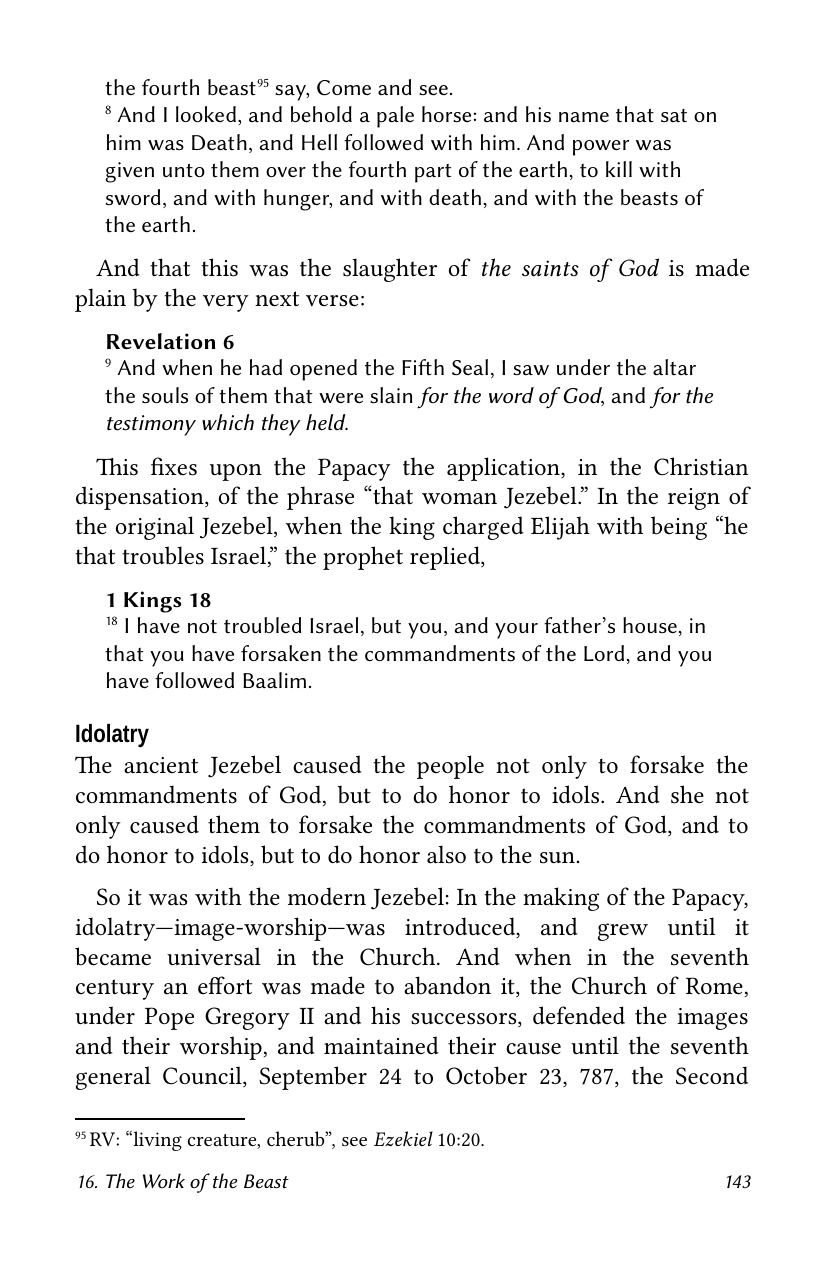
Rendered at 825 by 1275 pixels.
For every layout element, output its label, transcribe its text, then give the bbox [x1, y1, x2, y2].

text RV: “living creature, cherub”, see Ezekiel 10:20. [75, 1128, 750, 1152]
text The ancient Jezebel caused the people not only to forsake the commandments of God, but to do honor to idols. And she not only caused them to forsake the commandments of God, and to do honor to idols, but to do honor also to the sun. [75, 751, 750, 869]
text the fourth beast say, Come and see. [105, 75, 720, 101]
subtitle Idolatry [75, 719, 750, 748]
text And that this was the slaughter of the saints of God is made plain by the very next verse: [75, 254, 750, 313]
text 1 Kings 18 [105, 587, 750, 613]
text 18 I have not troubled Israel, but you, and your father’s house, in that you have forsaken the commandments of the Lord, and you have followed Baalim. [105, 613, 720, 694]
text 9 And when he had opened the Fifth Seal, I saw under the altar the souls of them that were slain for the word of God, and for the testimony which they held. [105, 355, 720, 436]
text This fixes upon the Papacy the application, in the Christian dispensation, of the phrase “that woman Jezebel.” In the reign of the original Jezebel, when the king charged Elijah with being “he that troubles Israel,” the prophet replied, [75, 452, 750, 571]
text 8 And I looked, and behold a pale horse: and his name that sat on him was Death, and Hell followed with him. And power was given unto them over the fourth part of the earth, to kill with sword, and with hunger, and with death, and with the beasts of the earth. [105, 102, 720, 238]
text Revelation 6 [105, 329, 750, 355]
text So it was with the modern Jezebel: In the making of the Papacy, idolatry—image-worship—was introduced, and grew until it became universal in the Church. And when in the seventh century an effort was made to abandon it, the Church of Rome, under Pope Gregory II and his successors, defended the images and their worship, and maintained their cause until the seventh general Council, September 24 to October 23, 787, the Second [75, 883, 750, 1091]
